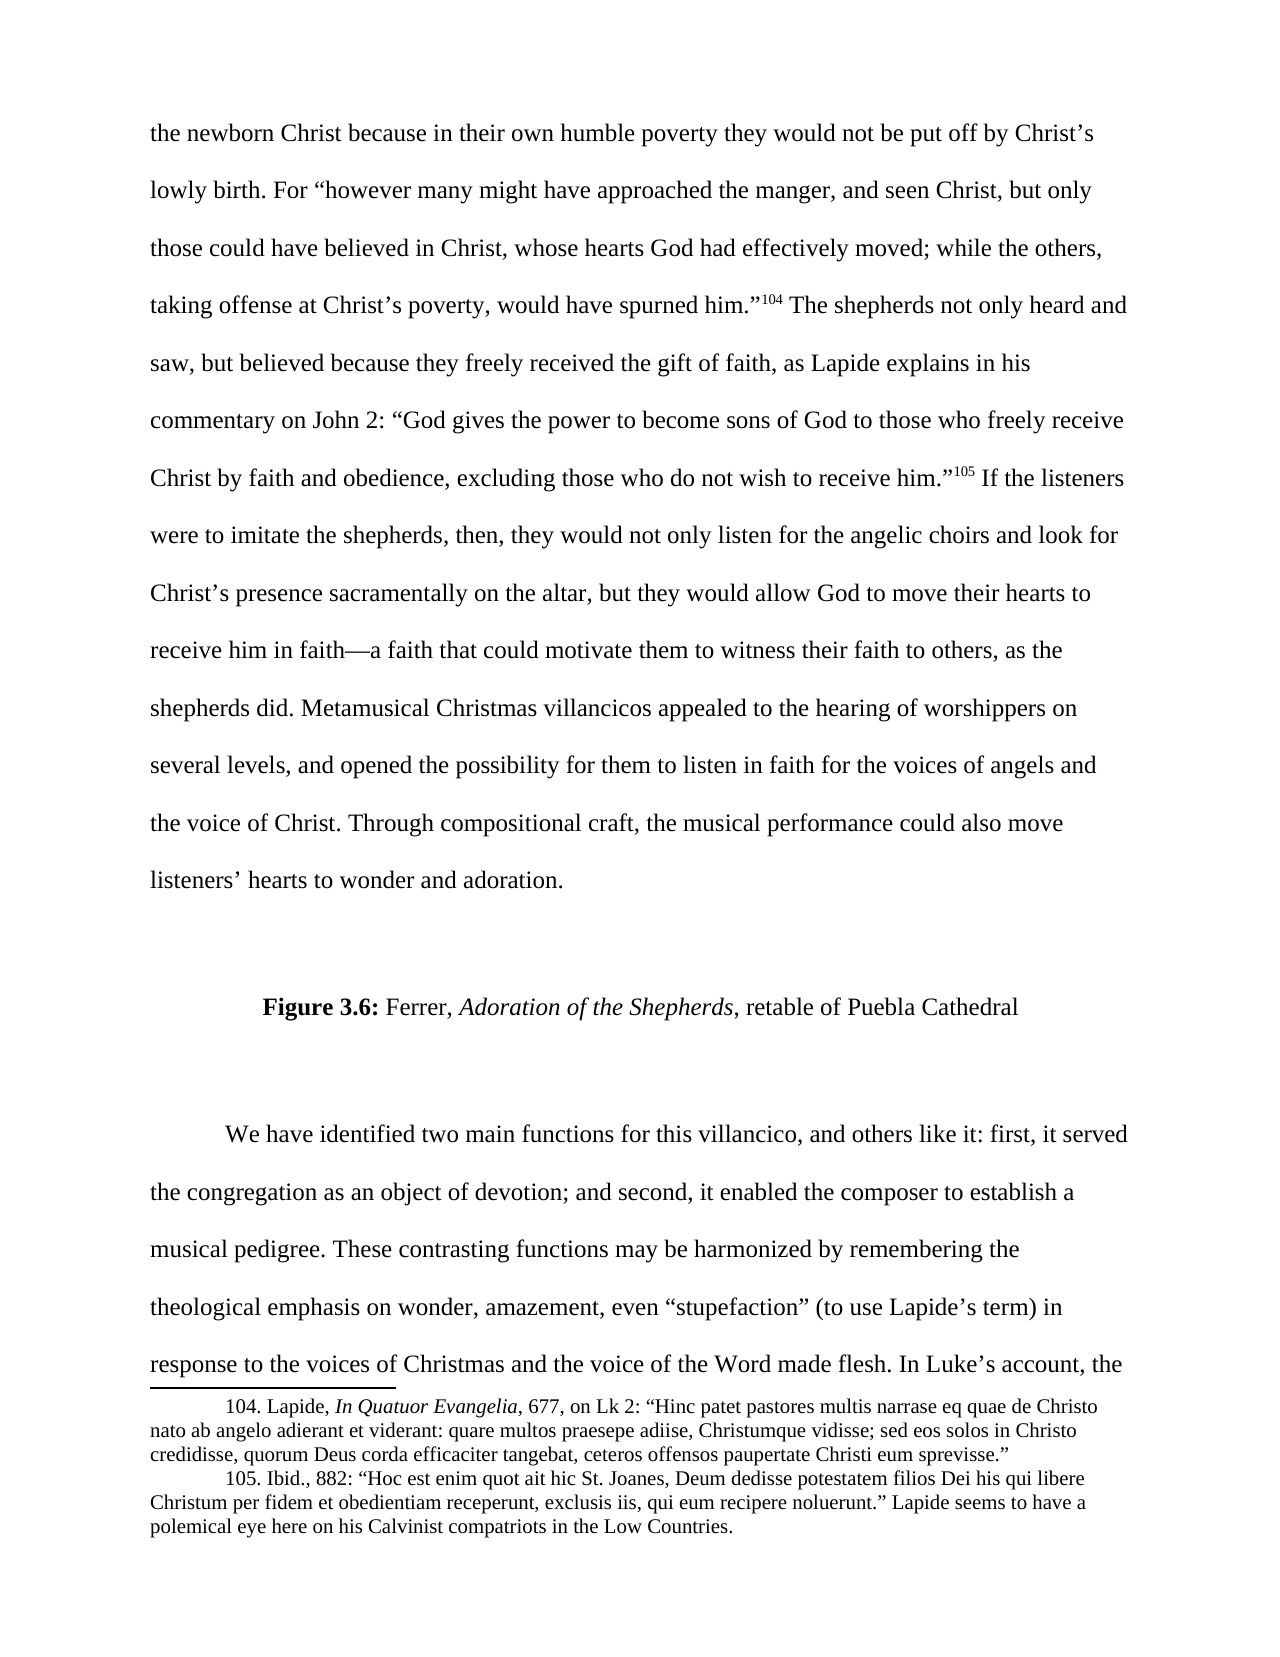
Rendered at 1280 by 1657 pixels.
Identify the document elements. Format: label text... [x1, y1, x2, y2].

text Lapide, In Quatuor Evangelia, 677, on Lk 2: “Hinc patet pastores multis narrase eq quae de Christo nato ab angelo adierant et viderant: quare multos praesepe adiise, Christumque vidisse; sed eos solos in Christo credidisse, quorum Deus corda efficaciter tangebat, ceteros offensos paupertate Christi eum sprevisse.” [150, 1394, 1130, 1466]
text Figure 3.6: Ferrer, Adoration of the Shepherds, retable of Puebla Cathedral [187, 992, 1092, 1021]
text Ibid., 882: “Hoc est enim quot ait hic St. Joanes, Deum dedisse potestatem filios Dei his qui libere Christum per fidem et obedientiam receperunt, exclusis iis, qui eum recipere noluerunt.” Lapide seems to have a polemical eye here on his Calvinist compatriots in the Low Countries. [150, 1466, 1130, 1538]
text We have identified two main functions for this villancico, and others like it: first, it served the congregation as an object of devotion; and second, it enabled the composer to establish a musical pedigree. These contrasting functions may be harmonized by remembering the theological emphasis on wonder, amazement, even “stupefaction” (to use Lapide’s term) in response to the voices of Christmas and the voice of the Word made flesh. In Luke’s account, the [150, 1119, 1130, 1378]
text the newborn Christ because in their own humble poverty they would not be put off by Christ’s lowly birth. For “however many might have approached the manger, and seen Christ, but only those could have believed in Christ, whose hearts God had effectively moved; while the others, taking offense at Christ’s poverty, would have spurned him.” The shepherds not only heard and saw, but believed because they freely received the gift of faith, as Lapide explains in his commentary on John 2: “God gives the power to become sons of God to those who freely receive Christ by faith and obedience, excluding those who do not wish to receive him.” If the listeners were to imitate the shepherds, then, they would not only listen for the angelic choirs and look for Christ’s presence sacramentally on the altar, but they would allow God to move their hearts to receive him in faith—a faith that could motivate them to witness their faith to others, as the shepherds did. Metamusical Christmas villancicos appealed to the hearing of worshippers on several levels, and opened the possibility for them to listen in faith for the voices of angels and the voice of Christ. Through compositional craft, the musical performance could also move listeners’ hearts to wonder and adoration. [150, 118, 1130, 894]
